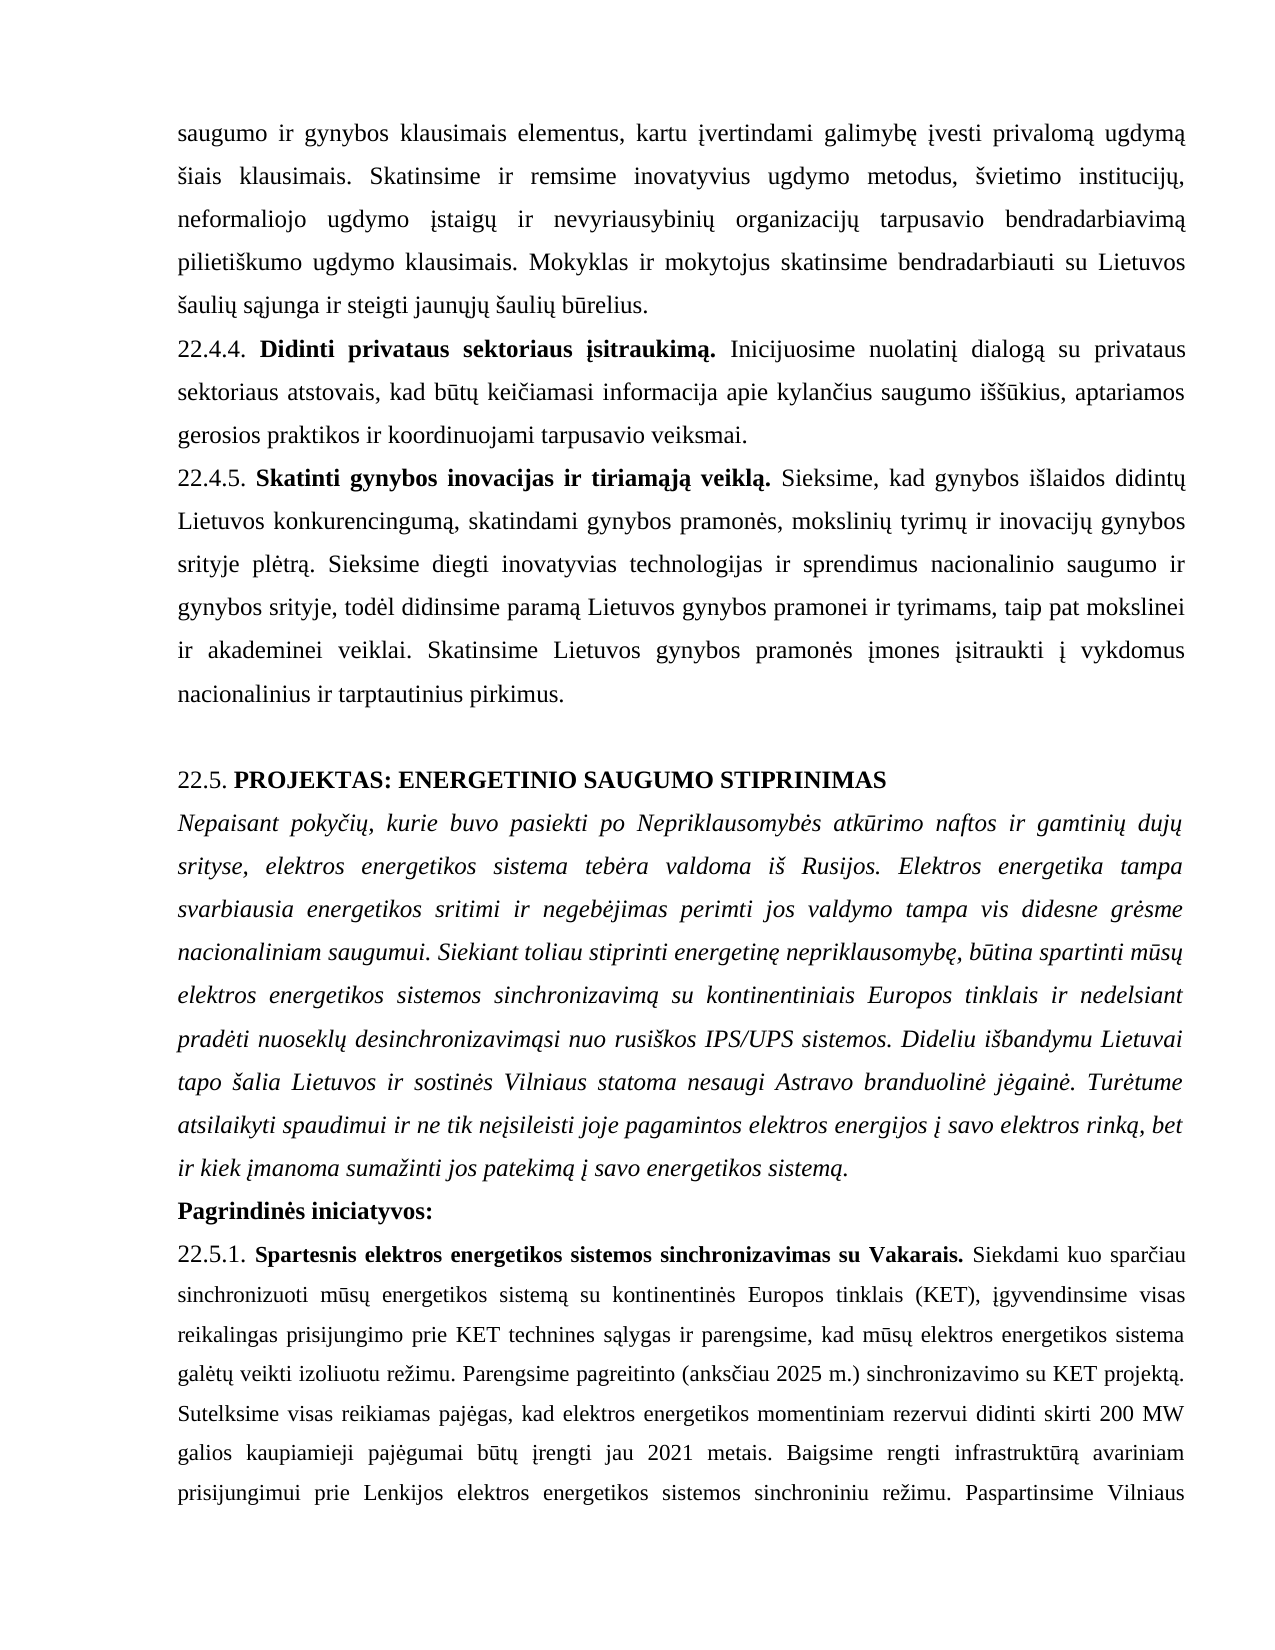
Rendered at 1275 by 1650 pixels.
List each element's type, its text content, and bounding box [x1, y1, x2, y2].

text 22.4.5. Skatinti gynybos inovacijas ir tiriamąją veiklą. Sieksime, kad gynybos išlaidos didintų Lietuvos konkurencingumą, skatindami gynybos pramonės, mokslinių tyrimų ir inovacijų gynybos srityje plėtrą. Sieksime diegti inovatyvias technologijas ir sprendimus nacionalinio saugumo ir gynybos srityje, todėl didinsime paramą Lietuvos gynybos pramonei ir tyrimams, taip pat mokslinei ir akademinei veiklai. Skatinsime Lietuvos gynybos pramonės įmones įsitraukti į vykdomus nacionalinius ir tarptautinius pirkimus. [177, 463, 1186, 707]
text 22.4.4. Didinti privataus sektoriaus įsitraukimą. Inicijuosime nuolatinį dialogą su privataus sektoriaus atstovais, kad būtų keičiamasi informacija apie kylančius saugumo iššūkius, aptariamos gerosios praktikos ir koordinuojami tarpusavio veiksmai. [177, 334, 1186, 449]
text saugumo ir gynybos klausimais elementus, kartu įvertindami galimybę įvesti privalomą ugdymą šiais klausimais. Skatinsime ir remsime inovatyvius ugdymo metodus, švietimo institucijų, neformaliojo ugdymo įstaigų ir nevyriausybinių organizacijų tarpusavio bendradarbiavimą pilietiškumo ugdymo klausimais. Mokyklas ir mokytojus skatinsime bendradarbiauti su Lietuvos šaulių sąjunga ir steigti jaunųjų šaulių būrelius. [177, 118, 1186, 319]
text Nepaisant pokyčių, kurie buvo pasiekti po Nepriklausomybės atkūrimo naftos ir gamtinių dujų srityse, elektros energetikos sistema tebėra valdoma iš Rusijos. Elektros energetika tampa svarbiausia energetikos sritimi ir negebėjimas perimti jos valdymo tampa vis didesne grėsme nacionaliniam saugumui. Siekiant toliau stiprinti energetinę nepriklausomybę, būtina spartinti mūsų elektros energetikos sistemos sinchronizavimą su kontinentiniais Europos tinklais ir nedelsiant pradėti nuoseklų desinchronizavimąsi nuo rusiškos IPS/UPS sistemos. Dideliu išbandymu Lietuvai tapo šalia Lietuvos ir sostinės Vilniaus statoma nesaugi Astravo branduolinė jėgainė. Turėtume atsilaikyti spaudimui ir ne tik neįsileisti joje pagamintos elektros energijos į savo elektros rinką, bet ir kiek įmanoma sumažinti jos patekimą į savo energetikos sistemą. [177, 808, 1186, 1182]
text 22.5.1. Spartesnis elektros energetikos sistemos sinchronizavimas su Vakarais. Siekdami kuo sparčiau sinchronizuoti mūsų energetikos sistemą su kontinentinės Europos tinklais (KET), įgyvendinsime visas reikalingas prisijungimo prie KET technines sąlygas ir parengsime, kad mūsų elektros energetikos sistema galėtų veikti izoliuotu režimu. Parengsime pagreitinto (anksčiau 2025 m.) sinchronizavimo su KET projektą. Sutelksime visas reikiamas pajėgas, kad elektros energetikos momentiniam rezervui didinti skirti 200 MW galios kaupiamieji pajėgumai būtų įrengti jau 2021 metais. Baigsime rengti infrastruktūrą avariniam prisijungimui prie Lenkijos elektros energetikos sistemos sinchroniniu režimu. Paspartinsime Vilniaus [177, 1239, 1186, 1505]
text Pagrindinės iniciatyvos: [177, 1196, 1186, 1225]
text 22.5. PROJEKTAS: ENERGETINIO SAUGUMO STIPRINIMAS [177, 765, 1186, 794]
